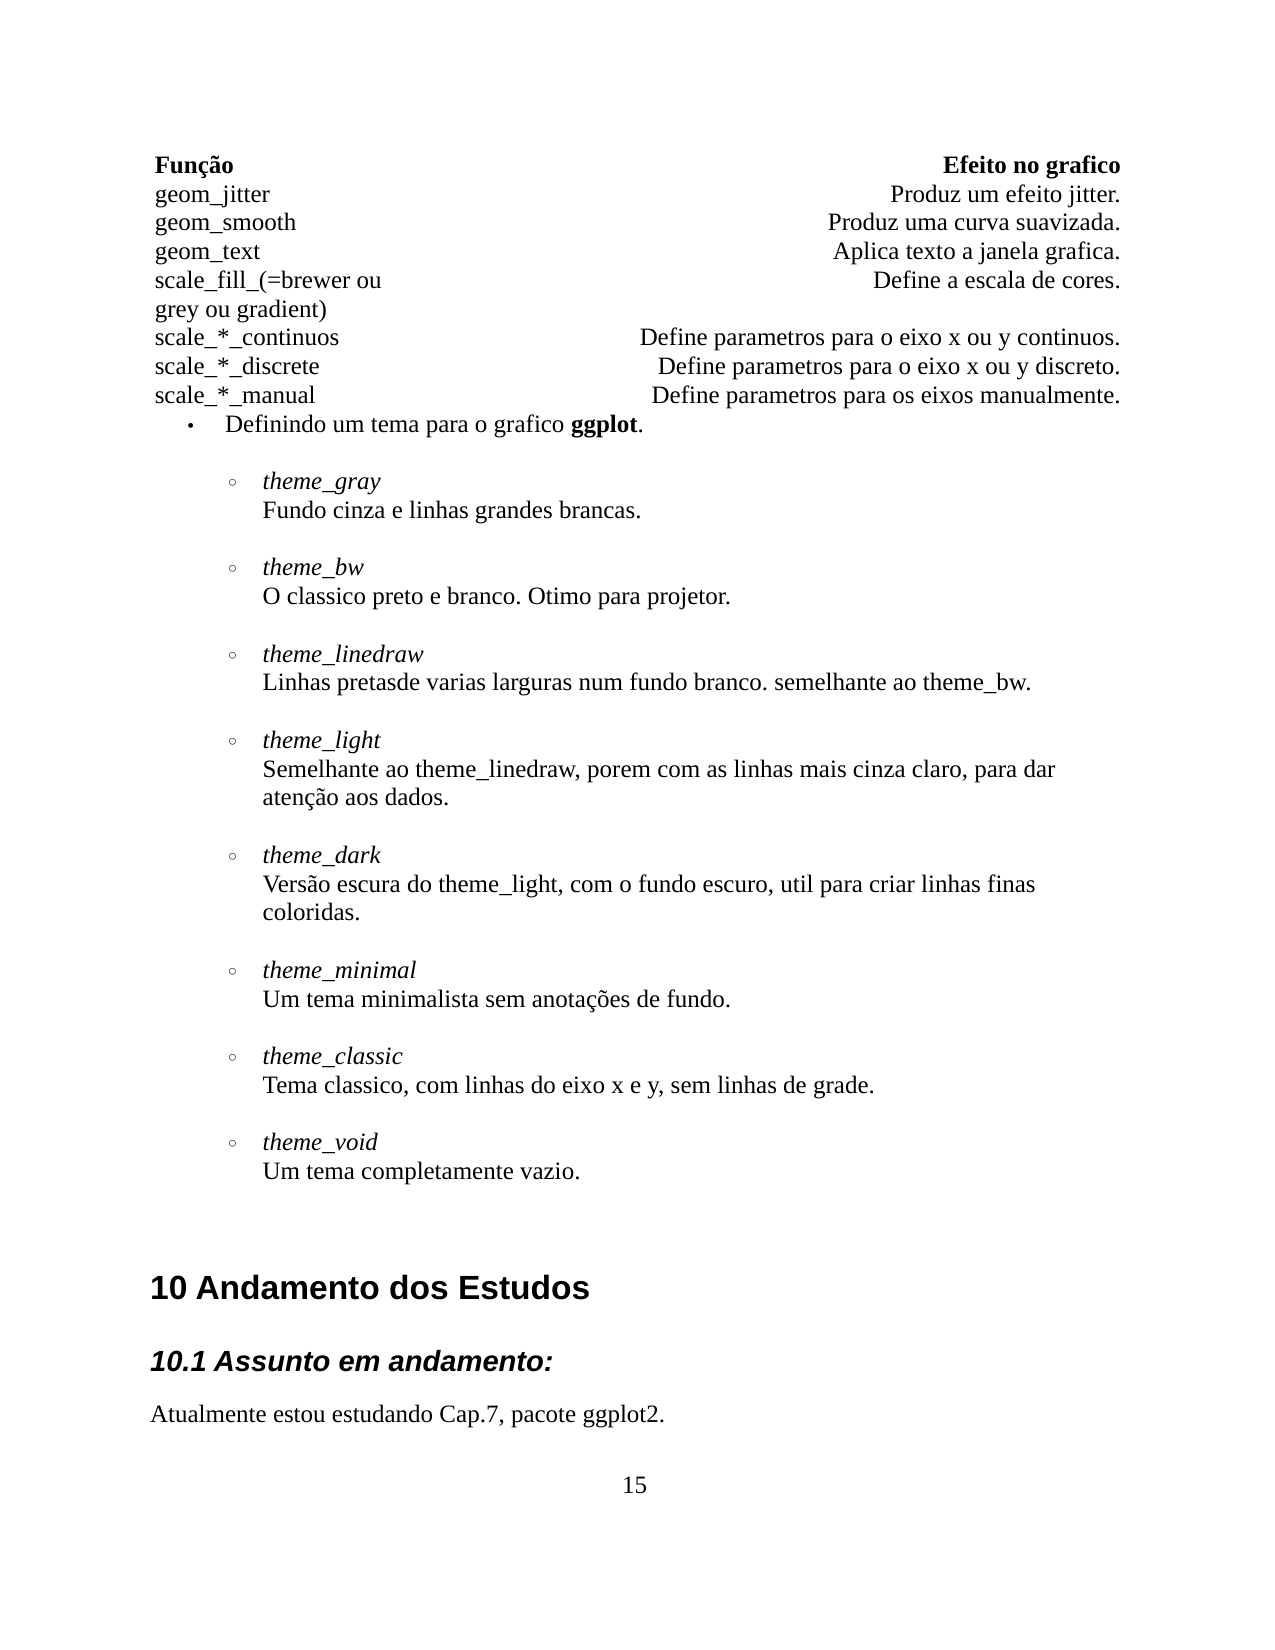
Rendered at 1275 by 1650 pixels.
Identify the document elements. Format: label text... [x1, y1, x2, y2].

table_cell geom_jitter [150, 179, 394, 207]
table_cell geom_smooth [150, 208, 394, 236]
list theme_void Um tema completamente vazio. [225, 1127, 1125, 1214]
table_cell Define parametros para o eixo x ou y discreto. [394, 351, 1125, 380]
table_cell scale_*_manual [150, 380, 394, 409]
table_cell geom_text [150, 236, 394, 265]
list theme_minimal Um tema minimalista sem anotações de fundo. [225, 955, 1125, 1041]
table_cell scale_*_discrete [150, 351, 394, 380]
table_cell Produz um efeito jitter. [394, 179, 1125, 207]
list theme_bw O classico preto e branco. Otimo para projetor. [225, 552, 1125, 639]
list theme_light Semelhante ao theme_linedraw, porem com as linhas mais cinza claro, para dar atenção aos dados. [225, 725, 1125, 840]
list theme_gray Fundo cinza e linhas grandes brancas. [225, 466, 1125, 552]
list Definindo um tema para o grafico ggplot. [187, 409, 1125, 466]
subtitle 10.1 Assunto em andamento: [150, 1344, 1125, 1377]
list theme_classic Tema classico, com linhas do eixo x e y, sem linhas de grade. [225, 1041, 1125, 1127]
table_cell scale_fill_(=brewer ou grey ou gradient) [150, 265, 394, 322]
table_header Efeito no grafico [394, 150, 1125, 179]
table_header Função [150, 150, 394, 179]
table_cell Define parametros para os eixos manualmente. [394, 380, 1125, 409]
table_cell Define parametros para o eixo x ou y continuos. [394, 323, 1125, 351]
table_cell Produz uma curva suavizada. [394, 208, 1125, 236]
list theme_dark Versão escura do theme_light, com o fundo escuro, util para criar linhas finas coloridas. [225, 840, 1125, 955]
subtitle 10 Andamento dos Estudos [150, 1267, 1125, 1306]
table_cell scale_*_continuos [150, 323, 394, 351]
text Atualmente estou estudando Cap.7, pacote ggplot2. [150, 1399, 1125, 1427]
table_cell Aplica texto a janela grafica. [394, 236, 1125, 265]
table_cell Define a escala de cores. [394, 265, 1125, 322]
list theme_linedraw Linhas pretasde varias larguras num fundo branco. semelhante ao theme_bw. [225, 639, 1125, 725]
